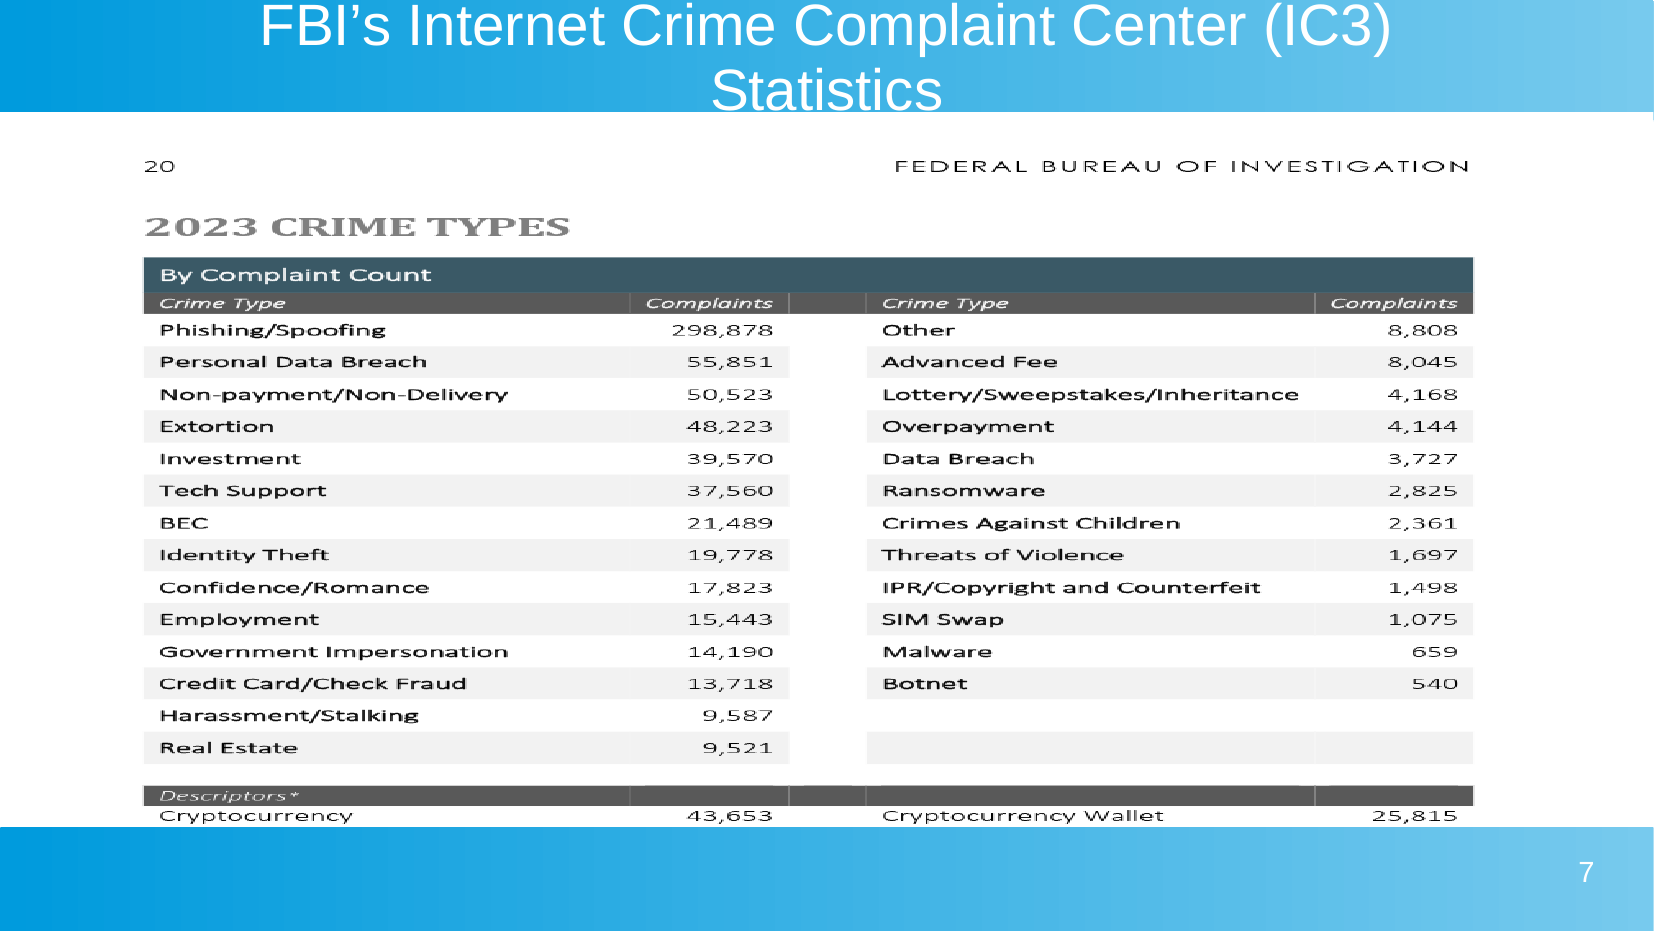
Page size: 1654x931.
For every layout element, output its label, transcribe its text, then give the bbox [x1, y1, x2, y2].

picture [0, 1, 1654, 826]
title FBI’s Internet Crime Complaint Center (IC3) Statistics [59, 0, 1595, 112]
